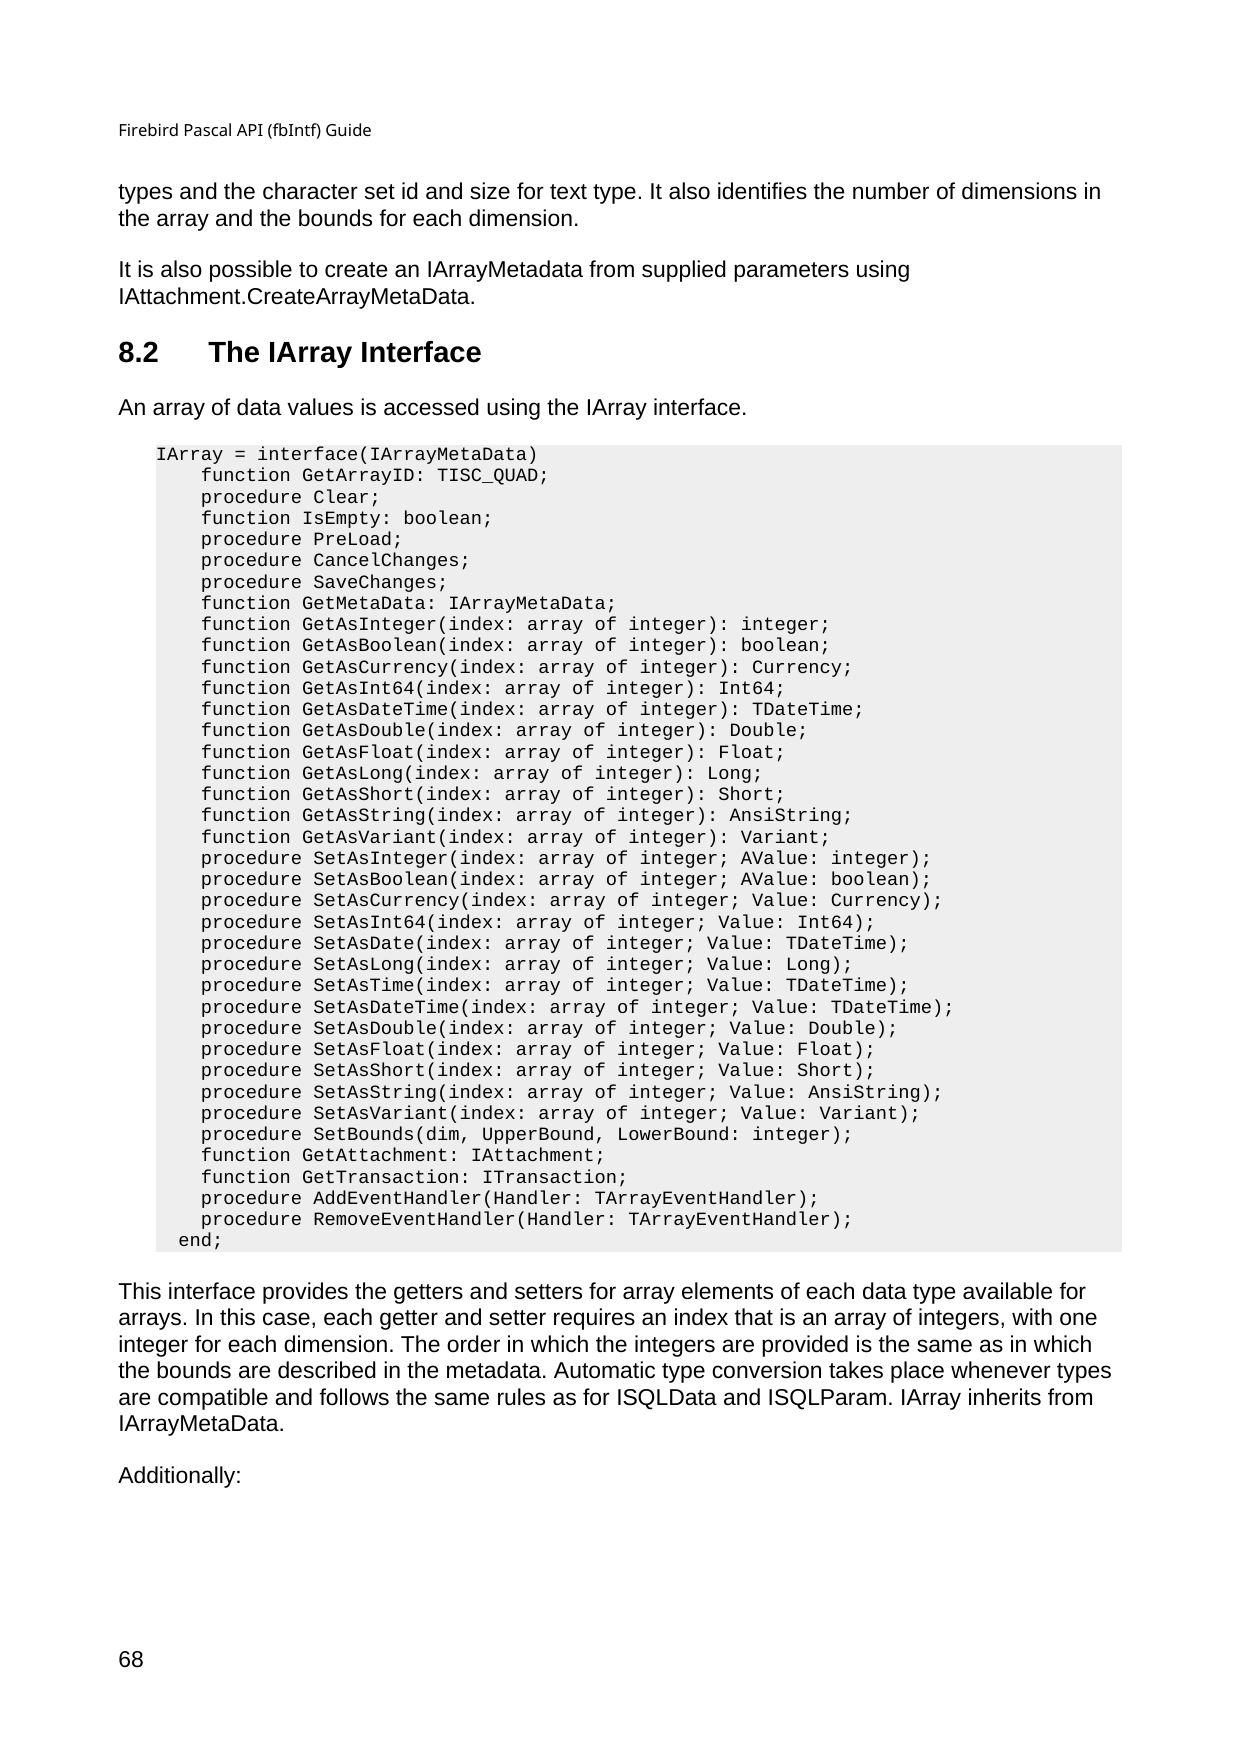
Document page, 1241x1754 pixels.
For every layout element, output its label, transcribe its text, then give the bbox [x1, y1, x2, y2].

text procedure SetAsVariant(index: array of integer; Value: Variant); [156, 1104, 1122, 1125]
text function GetAsVariant(index: array of integer): Variant; [156, 827, 1122, 849]
text procedure SetBounds(dim, UpperBound, LowerBound: integer); [156, 1125, 1122, 1146]
text function IsEmpty: boolean; [156, 509, 1122, 530]
text IArray = interface(IArrayMetaData) [156, 445, 1122, 466]
text It is also possible to create an IArrayMetadata from supplied parameters using IAttachment.CreateArrayMetaData. [118, 256, 1122, 309]
text function GetAsFloat(index: array of integer): Float; [156, 742, 1122, 764]
text procedure AddEventHandler(Handler: TArrayEventHandler); [156, 1189, 1122, 1210]
text procedure SetAsLong(index: array of integer; Value: Long); [156, 955, 1122, 976]
text procedure SetAsString(index: array of integer; Value: AnsiString); [156, 1082, 1122, 1104]
text procedure SetAsDouble(index: array of integer; Value: Double); [156, 1019, 1122, 1040]
text function GetMetaData: IArrayMetaData; [156, 594, 1122, 615]
text types and the character set id and size for text type. It also identifies the number of dimensions in the array and the bounds for each dimension. [118, 178, 1122, 231]
text function GetAttachment: IAttachment; [156, 1146, 1122, 1167]
text function GetArrayID: TISC_QUAD; [156, 466, 1122, 487]
text This interface provides the getters and setters for array elements of each data type available for arrays. In this case, each getter and setter requires an index that is an array of integers, with one integer for each dimension. The order in which the integers are provided is the same as in which the bounds are described in the metadata. Automatic type conversion takes place whenever types are compatible and follows the same rules as for ISQLData and ISQLParam. IArray inherits from IArrayMetaData. [118, 1278, 1122, 1436]
text function GetAsCurrency(index: array of integer): Currency; [156, 657, 1122, 679]
text procedure SetAsFloat(index: array of integer; Value: Float); [156, 1040, 1122, 1061]
text procedure RemoveEventHandler(Handler: TArrayEventHandler); [156, 1210, 1122, 1231]
text function GetAsDateTime(index: array of integer): TDateTime; [156, 700, 1122, 721]
text An array of data values is accessed using the IArray interface. [118, 394, 1122, 420]
text function GetAsLong(index: array of integer): Long; [156, 764, 1122, 785]
text function GetAsString(index: array of integer): AnsiString; [156, 806, 1122, 827]
text procedure CancelChanges; [156, 551, 1122, 572]
subtitle The IArray Interface [118, 334, 1122, 368]
text Additionally: [118, 1462, 1122, 1488]
text procedure SaveChanges; [156, 572, 1122, 594]
text procedure SetAsTime(index: array of integer; Value: TDateTime); [156, 976, 1122, 997]
text end; [156, 1231, 1122, 1252]
text procedure SetAsInteger(index: array of integer; AValue: integer); [156, 849, 1122, 870]
text function GetAsInt64(index: array of integer): Int64; [156, 679, 1122, 700]
text procedure PreLoad; [156, 530, 1122, 551]
text function GetAsInteger(index: array of integer): integer; [156, 615, 1122, 636]
text procedure SetAsInt64(index: array of integer; Value: Int64); [156, 912, 1122, 934]
text procedure SetAsBoolean(index: array of integer; AValue: boolean); [156, 870, 1122, 891]
text function GetAsShort(index: array of integer): Short; [156, 785, 1122, 806]
text procedure SetAsCurrency(index: array of integer; Value: Currency); [156, 891, 1122, 912]
text procedure SetAsShort(index: array of integer; Value: Short); [156, 1061, 1122, 1082]
text procedure SetAsDate(index: array of integer; Value: TDateTime); [156, 934, 1122, 955]
text procedure Clear; [156, 487, 1122, 509]
text function GetTransaction: ITransaction; [156, 1167, 1122, 1189]
text function GetAsBoolean(index: array of integer): boolean; [156, 636, 1122, 657]
text procedure SetAsDateTime(index: array of integer; Value: TDateTime); [156, 997, 1122, 1019]
text function GetAsDouble(index: array of integer): Double; [156, 721, 1122, 742]
